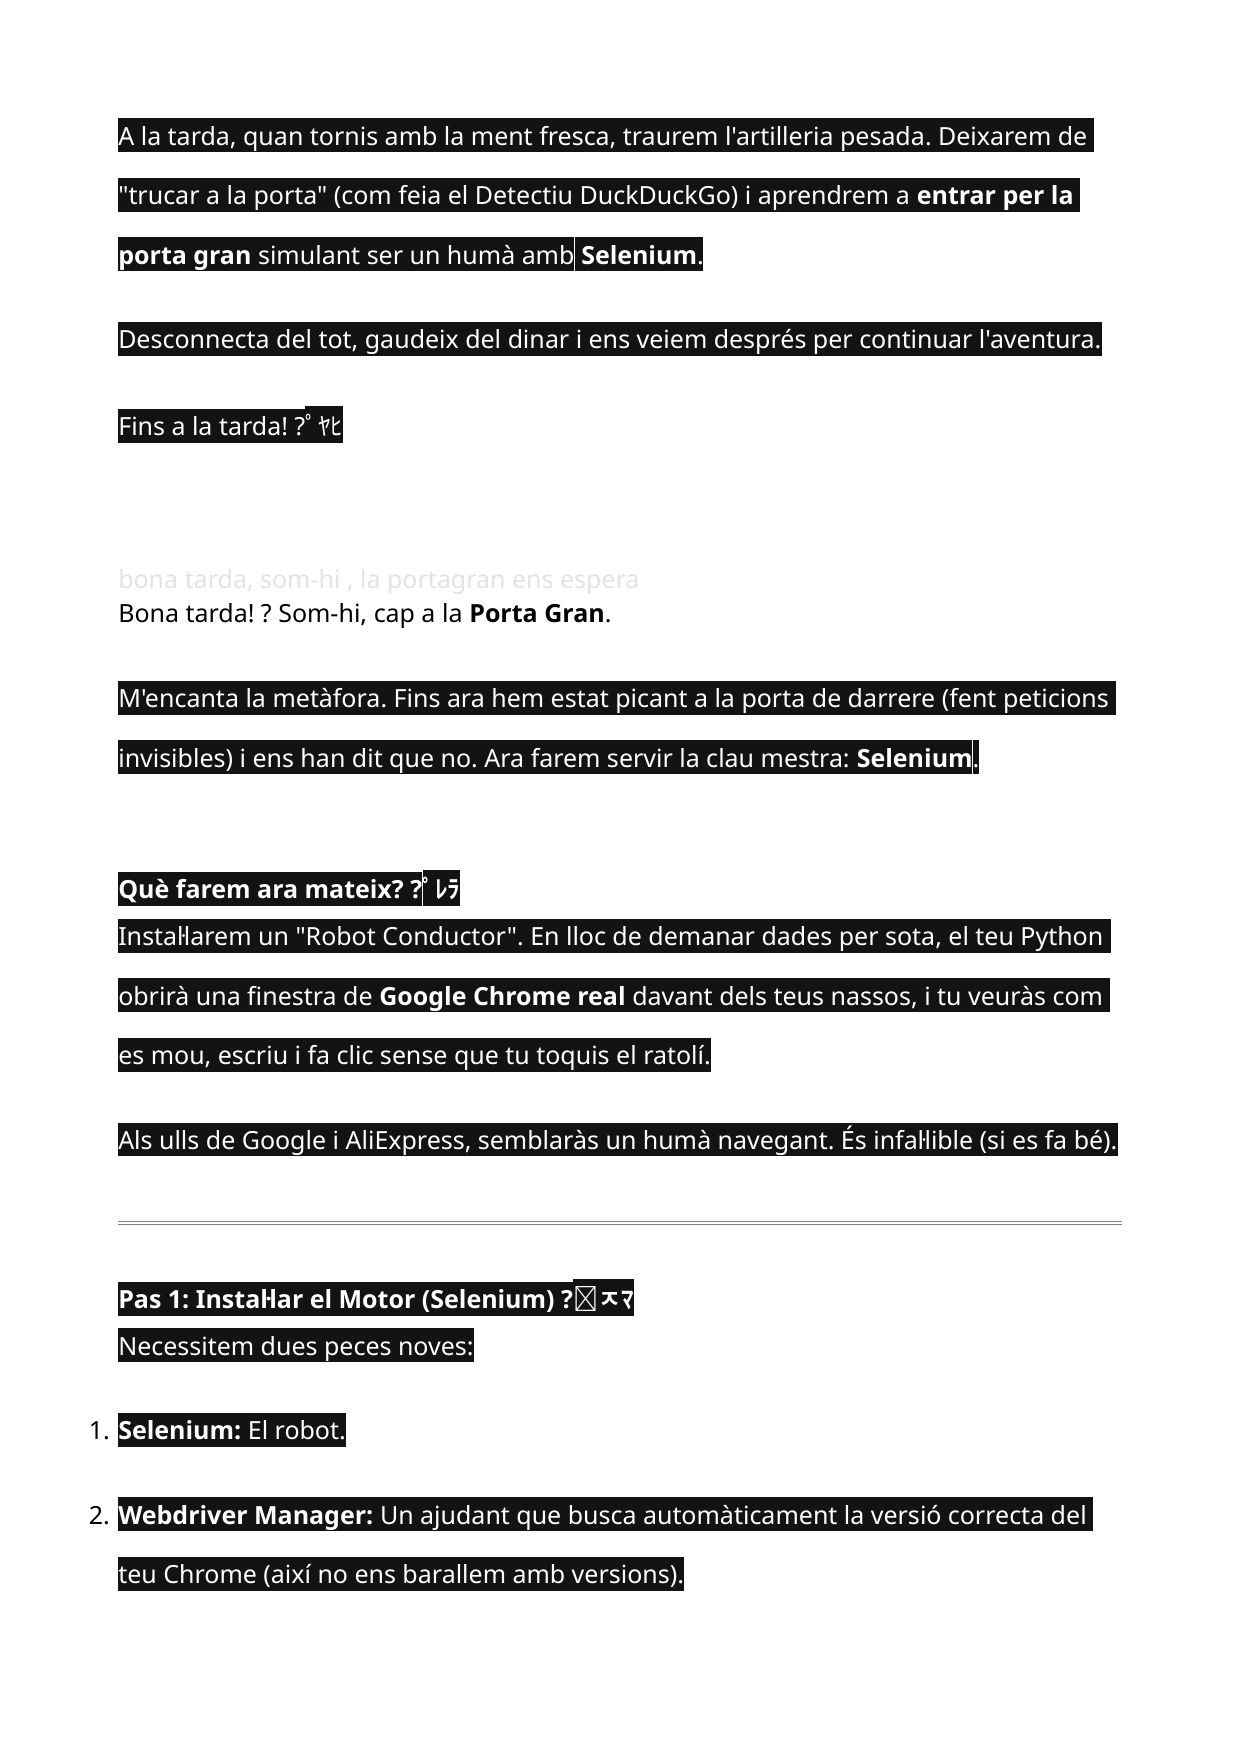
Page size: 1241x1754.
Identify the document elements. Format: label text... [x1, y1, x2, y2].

text A la tarda, quan tornis amb la ment fresca, traurem l'artilleria pesada. Deixarem de "trucar a la porta" (com feia el Detectiu DuckDuckGo) i aprendrem a entrar per la porta gran simulant ser un humà amb Selenium. [118, 118, 1122, 271]
text bona tarda, som-hi , la portagran ens espera [118, 552, 1122, 596]
subtitle Què farem ara mateix? ?￰ﾟﾚﾗ [118, 869, 1122, 906]
text Desconnecta del tot, gaudeix del dinar i ens veiem després per continuar l'aventura. [118, 322, 1122, 356]
text Bona tarda! ? Som-hi, cap a la Porta Gran. [118, 596, 1122, 630]
text Als ulls de Google i AliExpress, semblaràs un humà navegant. És infal·lible (si es fa bé). [118, 1122, 1122, 1156]
list Selenium: El robot. [118, 1413, 1122, 1447]
text Necessitem dues peces noves: [118, 1328, 1122, 1362]
text M'encanta la metàfora. Fins ara hem estat picant a la porta de darrere (fent peticions invisibles) i ens han dit que no. Ara farem servir la clau mestra: Selenium. [118, 681, 1122, 774]
subtitle Pas 1: Instal·lar el Motor (Selenium) ?￯ﾸﾏ [118, 1278, 1122, 1316]
text Fins a la tarda! ?￰ﾟﾔﾋ [118, 406, 1122, 443]
list Webdriver Manager: Un ajudant que busca automàticament la versió correcta del teu Chrome (així no ens barallem amb versions). [118, 1497, 1122, 1591]
text Instal·larem un "Robot Conductor". En lloc de demanar dades per sota, el teu Python obrirà una finestra de Google Chrome real davant dels teus nassos, i tu veuràs com es mou, escriu i fa clic sense que tu toquis el ratolí. [118, 919, 1122, 1072]
